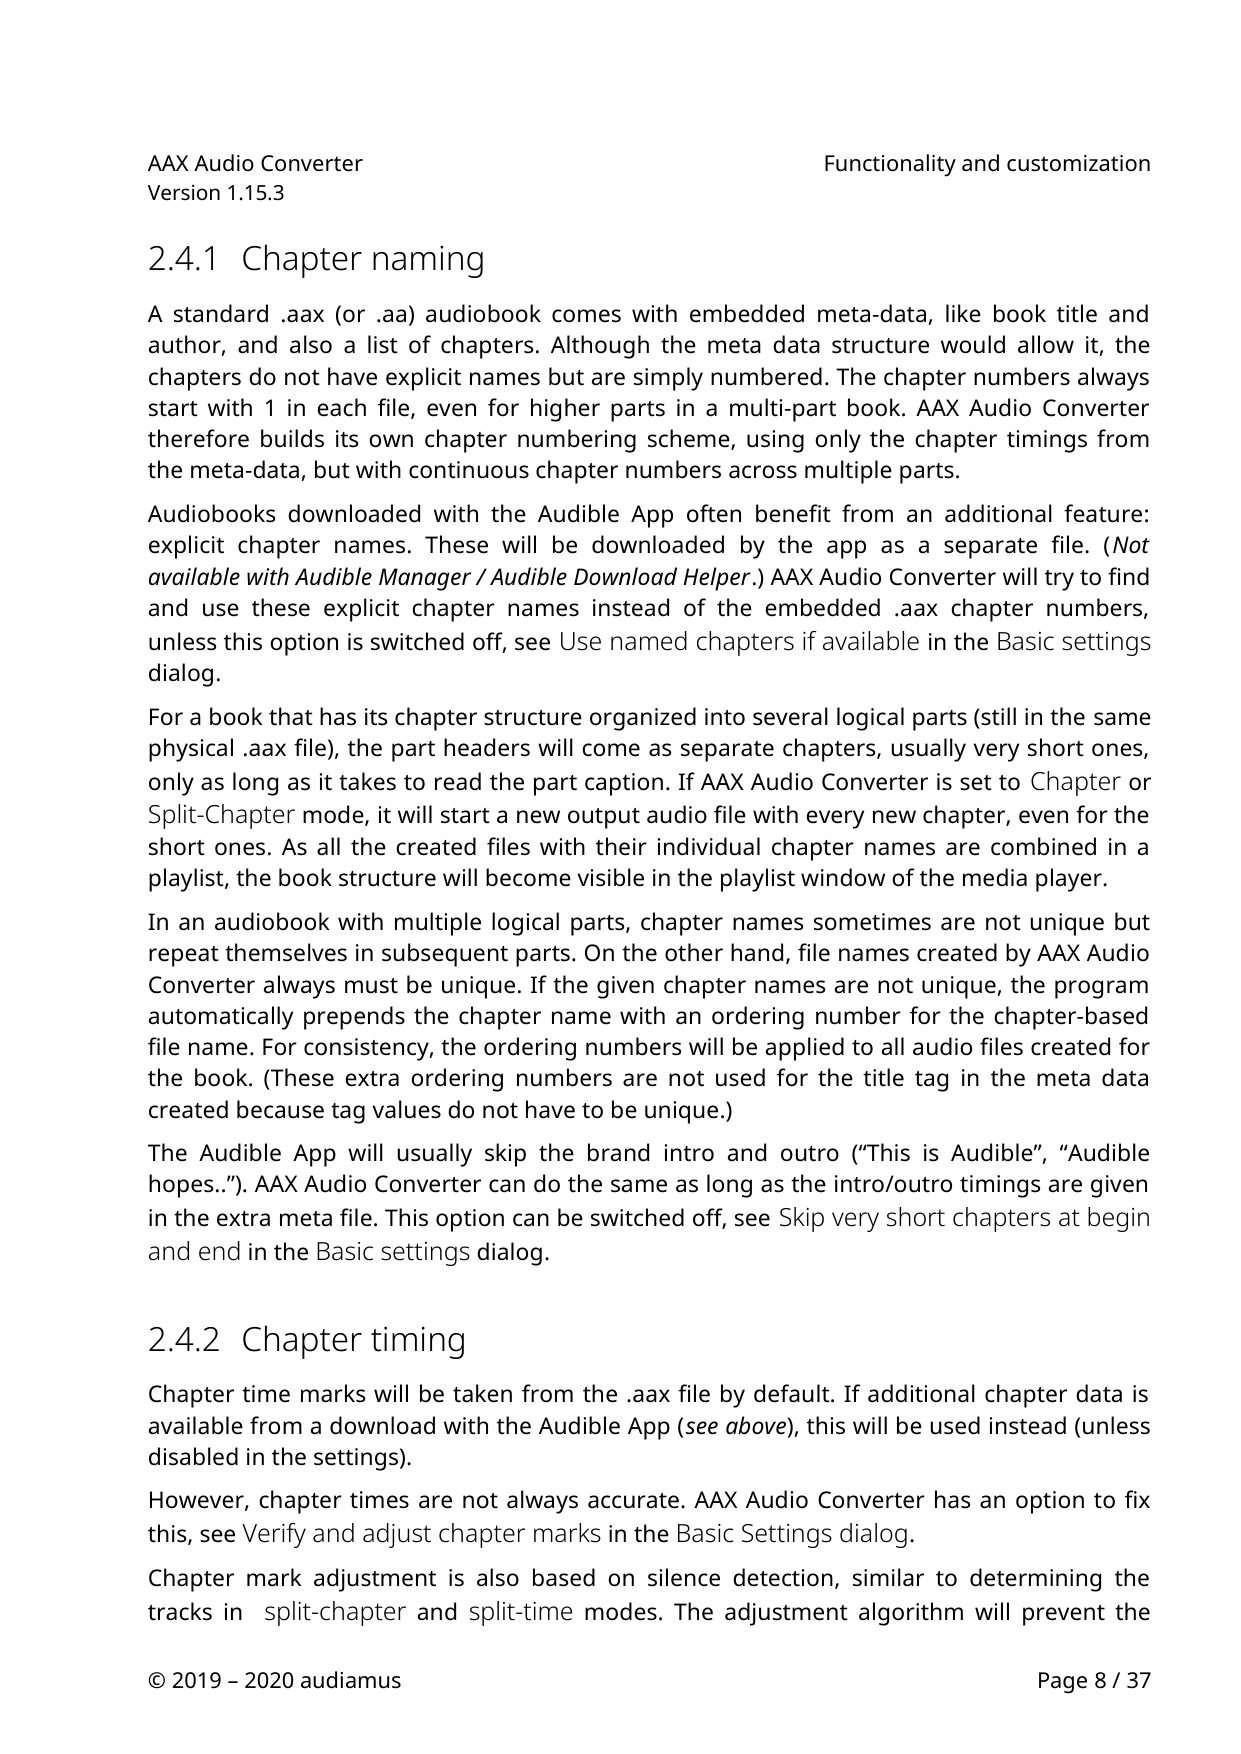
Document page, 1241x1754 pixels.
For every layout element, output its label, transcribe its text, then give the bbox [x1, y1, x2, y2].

subtitle Chapter timing [148, 1315, 1152, 1361]
text Audiobooks downloaded with the Audible App often benefit from an additional feature: explicit chapter names. These will be downloaded by the app as a separate file. (Not available with Audible Manager / Audible Download Helper.) AAX Audio Converter will try to find and use these explicit chapter names instead of the embedded .aax chapter numbers, unless this option is switched off, see Use named chapters if available in the Basic settings dialog. [148, 498, 1152, 688]
text A standard .aax (or .aa) audiobook comes with embedded meta-data, like book title and author, and also a list of chapters. Although the meta data structure would allow it, the chapters do not have explicit names but are simply numbered. The chapter numbers always start with 1 in each file, even for higher parts in a multi-part book. AAX Audio Converter therefore builds its own chapter numbering scheme, using only the chapter timings from the meta-data, but with continuous chapter numbers across multiple parts. [148, 298, 1152, 486]
text The Audible App will usually skip the brand intro and outro (“This is Audible”, “Audible hopes..”). AAX Audio Converter can do the same as long as the intro/outro timings are given in the extra meta file. This option can be switched off, see Skip very short chapters at begin and end in the Basic settings dialog. [148, 1137, 1152, 1268]
text In an audiobook with multiple logical parts, chapter names sometimes are not unique but repeat themselves in subsequent parts. On the other hand, file names created by AAX Audio Converter always must be unique. If the given chapter names are not unique, the program automatically prepends the chapter name with an ordering number for the chapter-based file name. For consistency, the ordering numbers will be applied to all audio files created for the book. (These extra ordering numbers are not used for the title tag in the meta data created because tag values do not have to be unique.) [148, 906, 1152, 1125]
text For a book that has its chapter structure organized into several logical parts (still in the same physical .aax file), the part headers will come as separate chapters, usually very short ones, only as long as it takes to read the part caption. If AAX Audio Converter is set to Chapter or Split-Chapter mode, it will start a new output audio file with every new chapter, even for the short ones. As all the created files with their individual chapter names are combined in a playlist, the book structure will become visible in the playlist window of the media player. [148, 701, 1152, 894]
text Chapter time marks will be taken from the .aax file by default. If additional chapter data is available from a download with the Audible App (see above), this will be used instead (unless disabled in the settings). [148, 1378, 1152, 1472]
subtitle Chapter naming [148, 235, 1152, 281]
text Chapter mark adjustment is also based on silence detection, similar to determining the tracks in split-chapter and split-time modes. The adjustment algorithm will prevent the [148, 1562, 1152, 1627]
text However, chapter times are not always accurate. AAX Audio Converter has an option to fix this, see Verify and adjust chapter marks in the Basic Settings dialog. [148, 1484, 1152, 1550]
